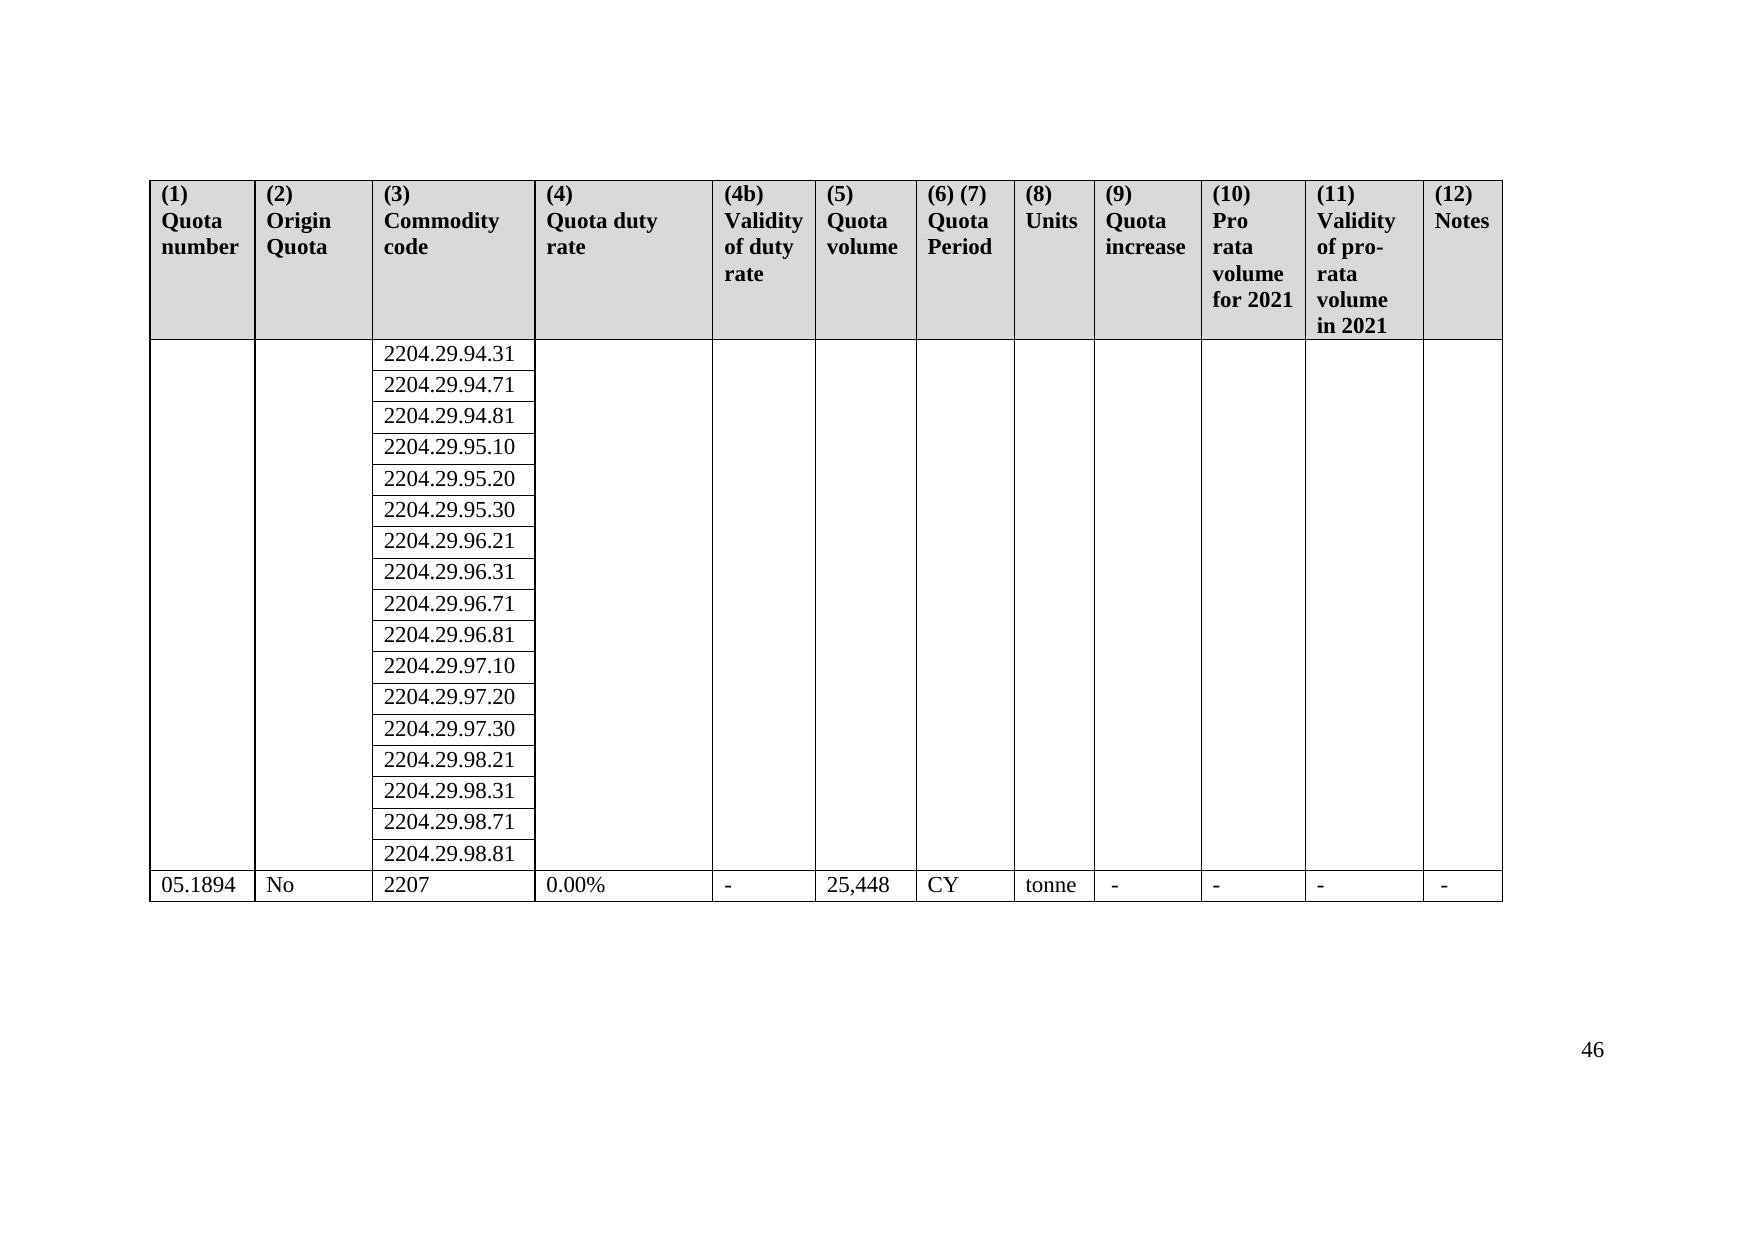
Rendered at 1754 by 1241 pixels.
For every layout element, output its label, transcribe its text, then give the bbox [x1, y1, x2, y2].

table_cell [1095, 340, 1201, 870]
table_cell - [1202, 871, 1305, 901]
table_cell [151, 340, 254, 870]
table_cell [816, 340, 916, 870]
table_cell 2204.29.98.71 [373, 809, 534, 839]
table_cell 2207 [373, 871, 534, 901]
table_cell - [1424, 340, 1502, 870]
table_cell [256, 340, 372, 870]
table_cell [917, 340, 1014, 870]
table_header (10) Pro rata volume for 2021 [1202, 181, 1305, 339]
table_header (2) Origin Quota [256, 181, 372, 339]
table_cell 2204.29.94.31 [373, 340, 534, 370]
table_cell 2204.29.98.81 [373, 840, 534, 870]
table_cell 0.00% [536, 871, 712, 901]
table_cell - [713, 340, 815, 870]
table_cell No [256, 871, 372, 901]
table_cell 2204.29.96.31 [373, 559, 534, 589]
table_cell tonne [1015, 871, 1094, 901]
table_cell 2204.29.98.31 [373, 777, 534, 807]
table_cell [1015, 340, 1094, 870]
table_cell 2204.29.95.20 [373, 465, 534, 495]
table_cell 2204.29.97.20 [373, 684, 534, 714]
table_cell - [1202, 340, 1305, 870]
table_cell 2204.29.94.71 [373, 371, 534, 401]
table_header (4) Quota duty rate [536, 181, 712, 339]
table_cell CY [917, 871, 1014, 901]
table_cell - [713, 871, 815, 901]
table_header (4b) Validity of duty rate [713, 181, 815, 339]
table_header (11) Validity of pro-rata volume in 2021 [1306, 181, 1423, 339]
table_header (5) Quota volume [816, 181, 916, 339]
table_cell 2204.29.96.71 [373, 590, 534, 620]
table_cell 2204.29.96.81 [373, 621, 534, 651]
table_cell 2204.29.96.21 [373, 527, 534, 557]
table_cell - [1306, 340, 1423, 870]
table_cell 2204.29.94.81 [373, 402, 534, 432]
table_cell 25,448 [816, 871, 916, 901]
table_header (12) Notes [1424, 181, 1502, 339]
table_header (3) Commodity code [373, 181, 534, 339]
table_cell 2204.29.95.10 [373, 434, 534, 464]
table_cell 2204.29.97.10 [373, 652, 534, 682]
table_header (6) (7) Quota Period [917, 181, 1014, 339]
table_cell 05.1894 [151, 871, 254, 901]
table_cell 2204.29.95.30 [373, 496, 534, 526]
table_cell - [1095, 871, 1201, 901]
table_header (8) Units [1015, 181, 1094, 339]
table_cell [536, 340, 712, 870]
table_cell - [1424, 871, 1502, 901]
table_cell 2204.29.98.21 [373, 746, 534, 776]
table_header (1) Quota number [151, 181, 254, 339]
table_cell - [1306, 871, 1423, 901]
table_cell 2204.29.97.30 [373, 715, 534, 745]
table_header (9) Quota increase [1095, 181, 1201, 339]
